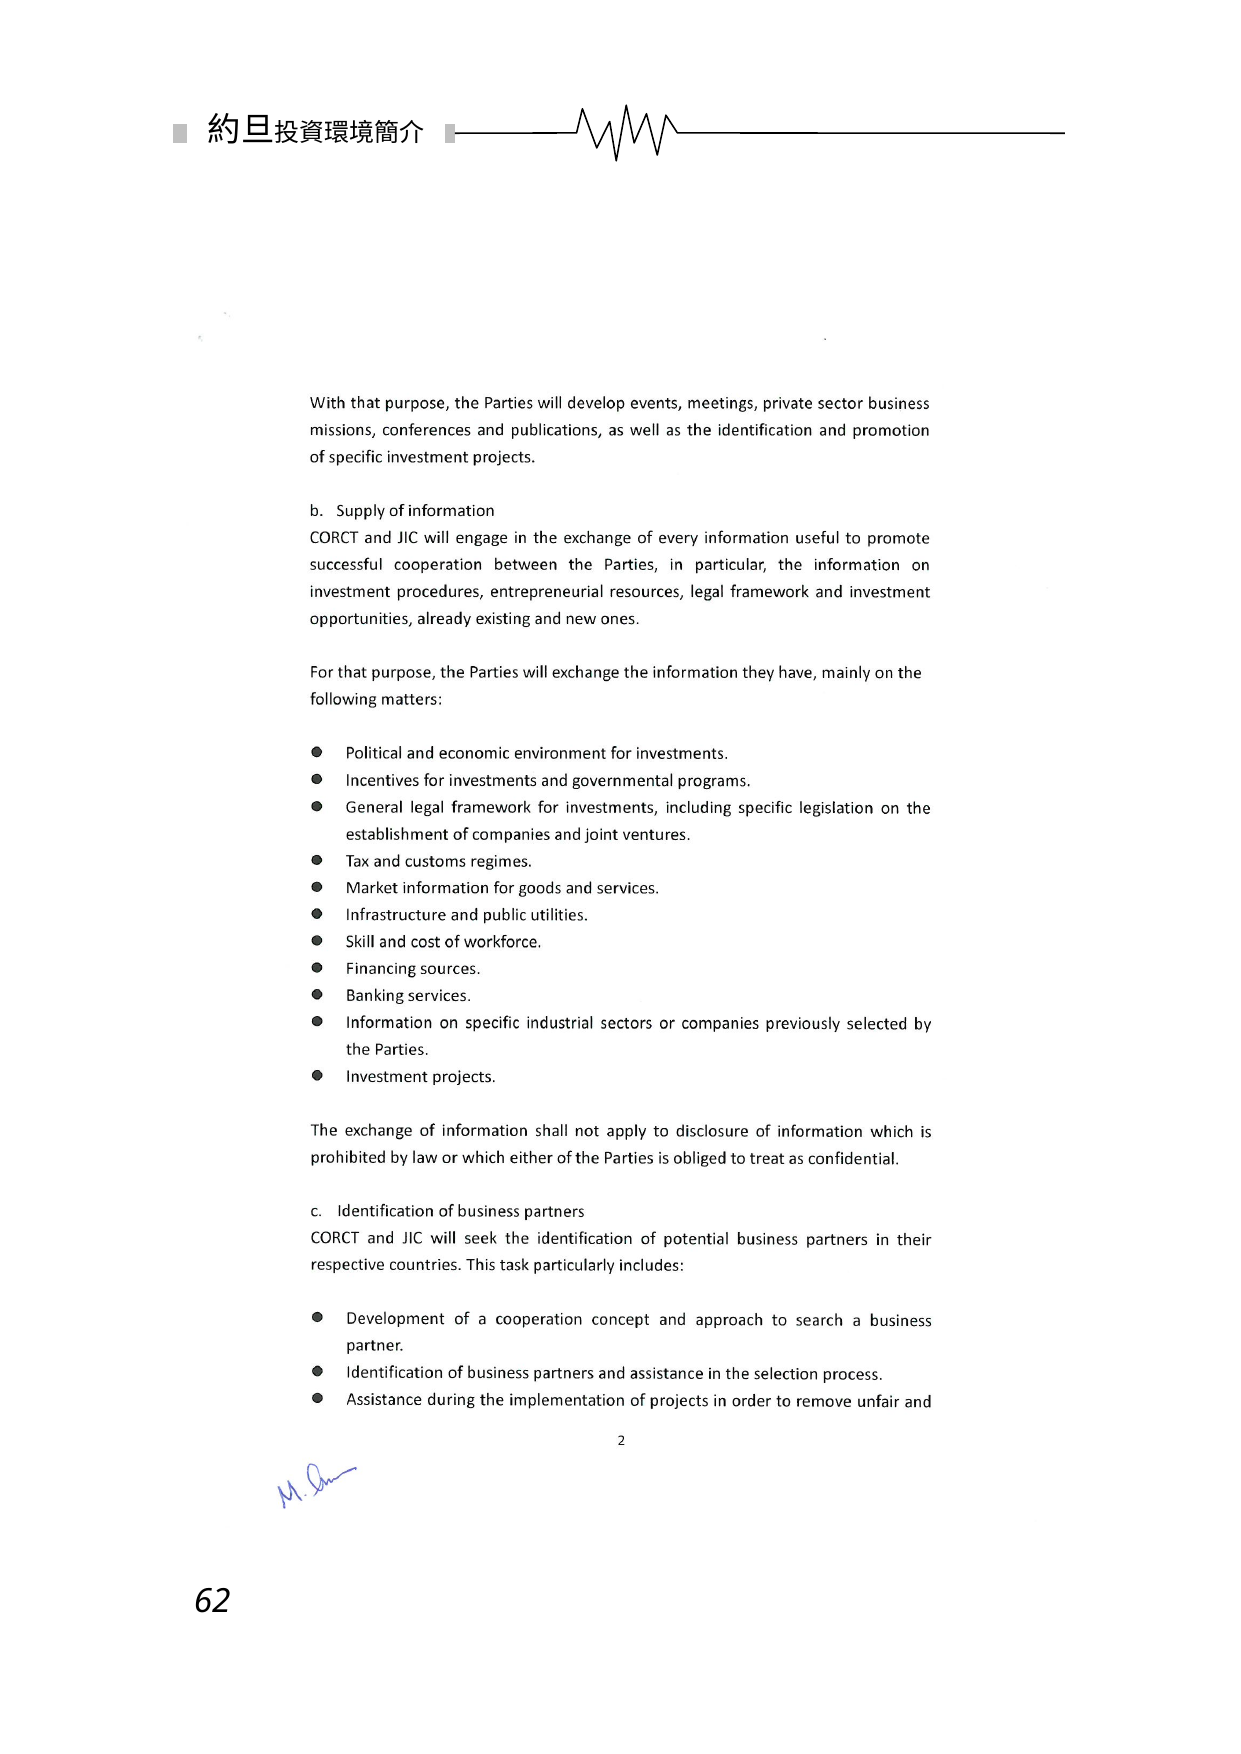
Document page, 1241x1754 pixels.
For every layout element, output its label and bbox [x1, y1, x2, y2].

picture [182, 290, 1069, 1544]
